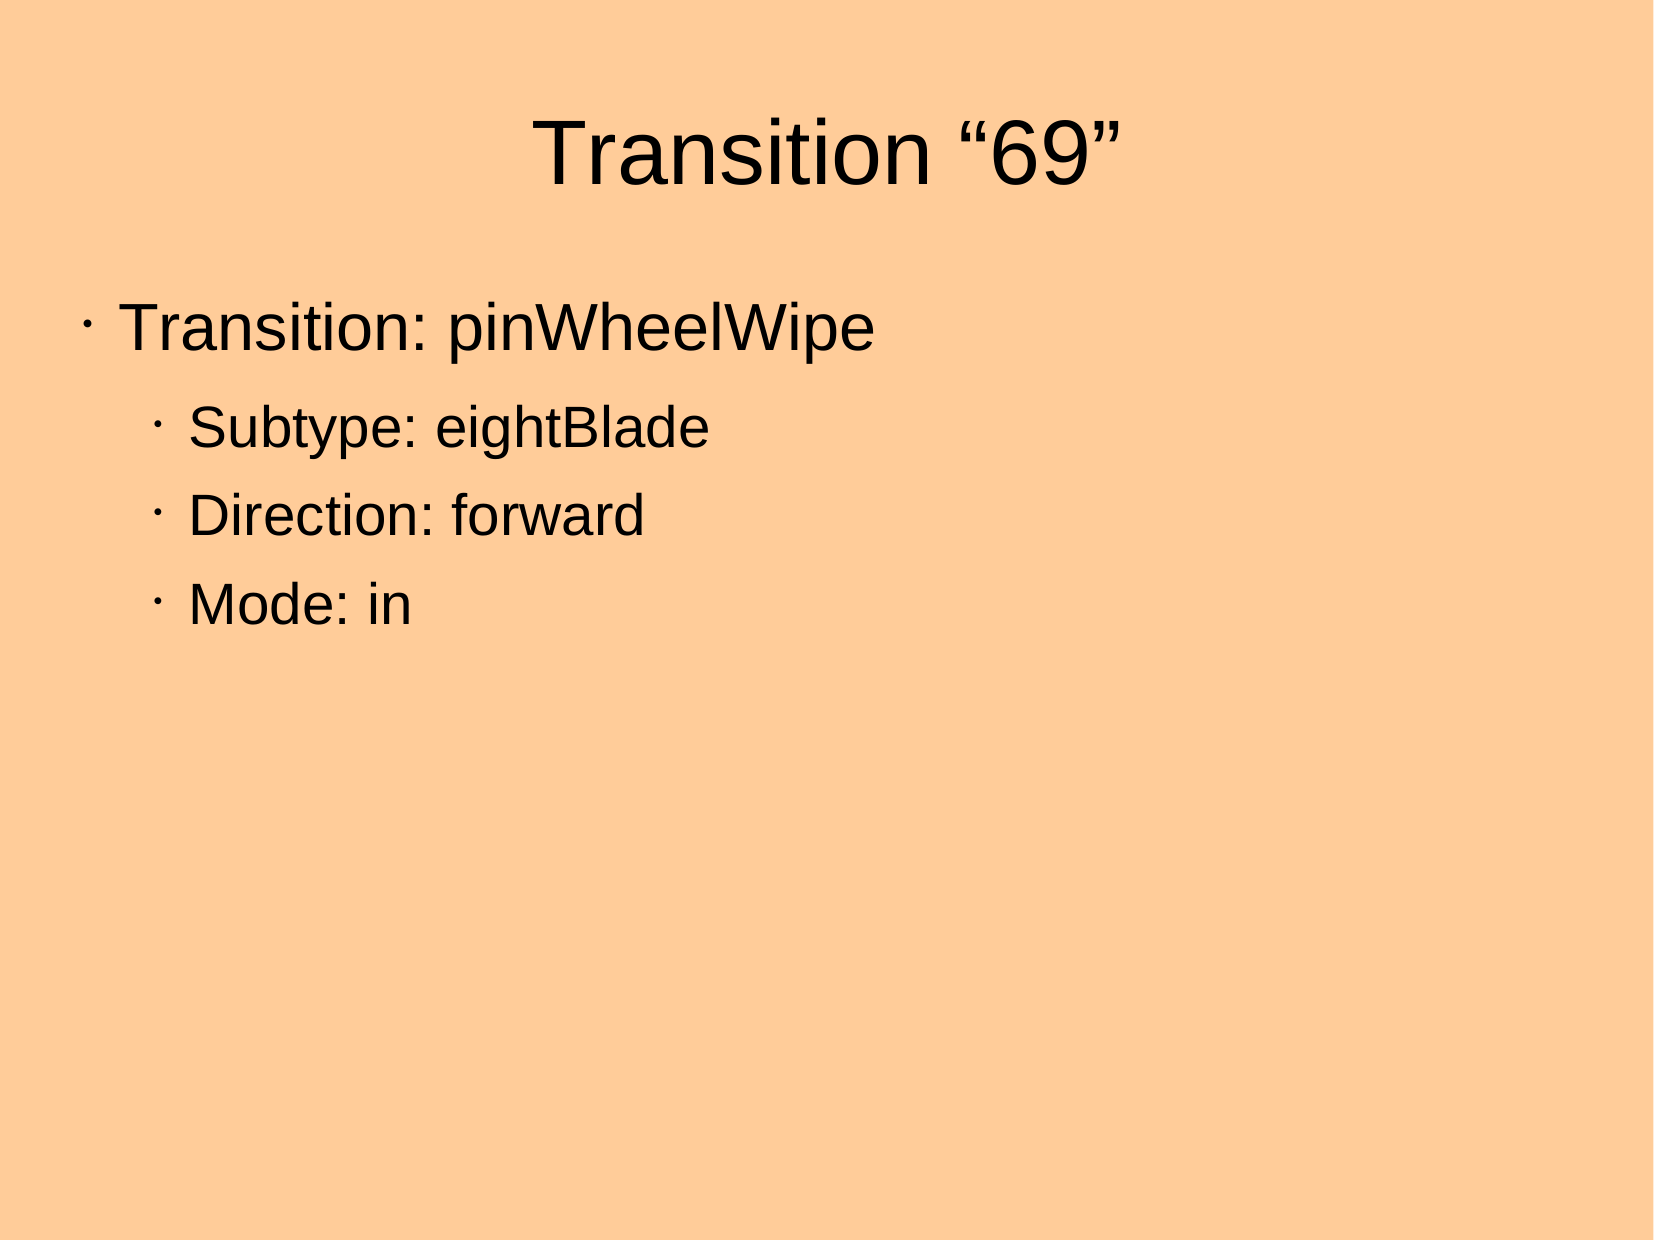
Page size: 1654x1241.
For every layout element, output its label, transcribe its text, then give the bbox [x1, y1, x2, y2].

list Transition: pinWheelWipe Subtype: eightBlade Direction: forward Mode: in [82, 290, 1571, 1080]
title Transition “69” [82, 49, 1571, 257]
